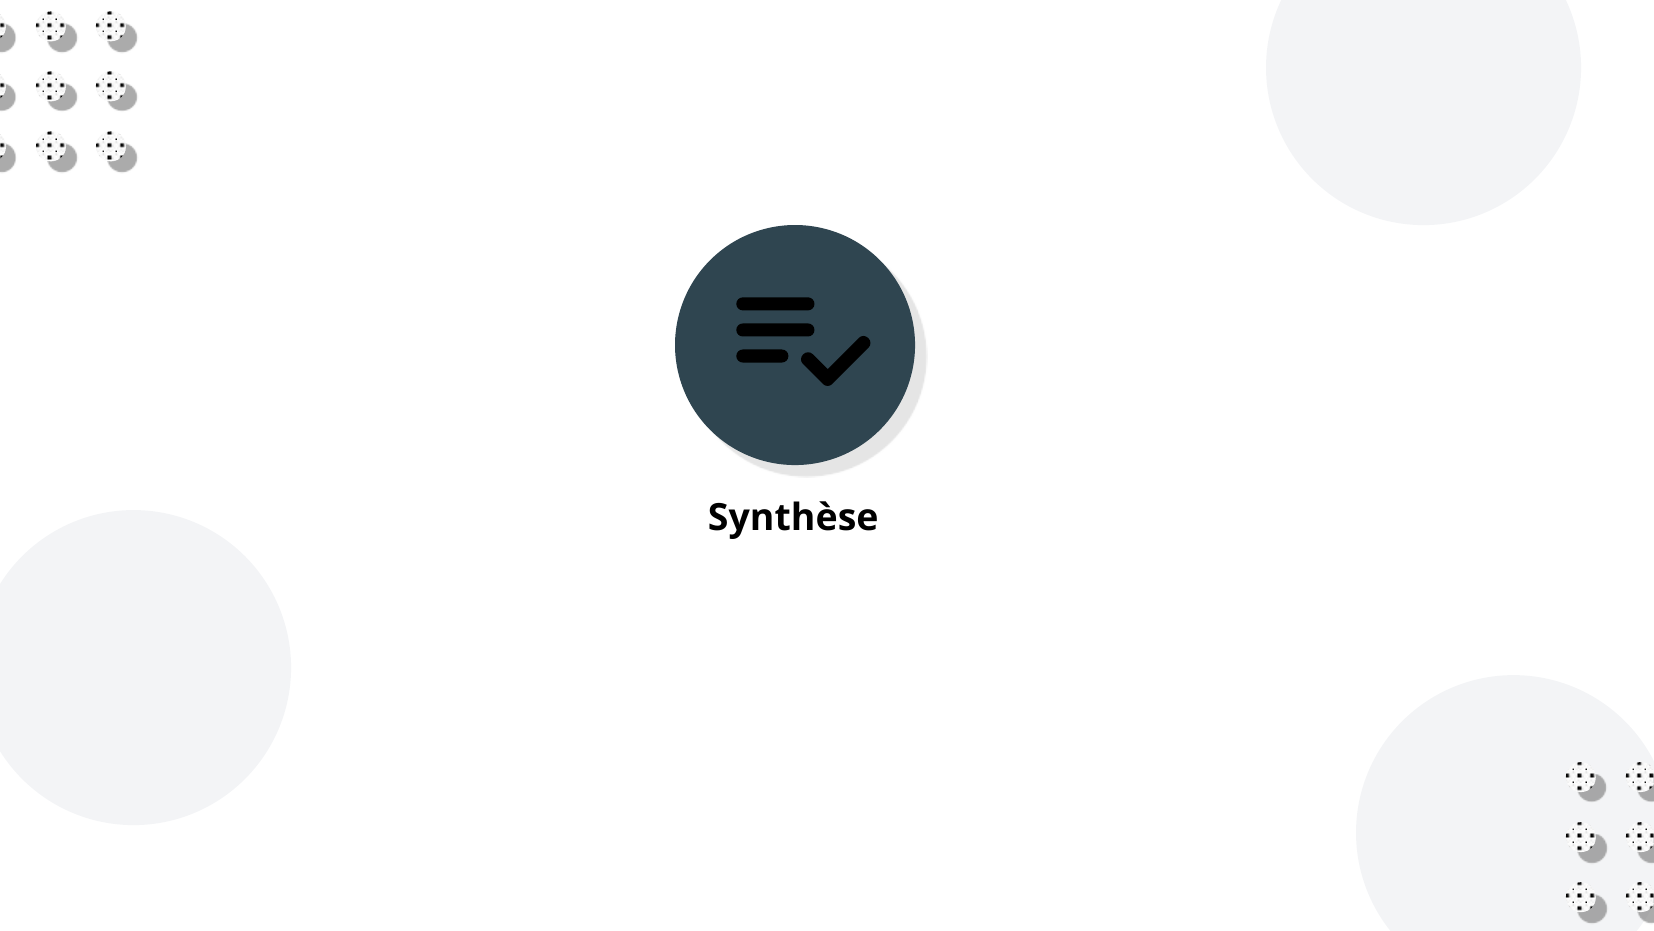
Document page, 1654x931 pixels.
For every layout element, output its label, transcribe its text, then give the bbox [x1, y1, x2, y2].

picture [95, 11, 126, 42]
picture [1625, 762, 1654, 793]
picture [35, 71, 66, 102]
picture [0, 134, 7, 159]
text_box [675, 225, 916, 466]
picture [720, 255, 883, 418]
picture [95, 71, 126, 102]
picture [35, 131, 67, 162]
picture [1565, 762, 1596, 793]
picture [1565, 882, 1596, 913]
picture [1625, 882, 1654, 913]
text_box Synthèse [669, 483, 918, 554]
picture [0, 14, 6, 39]
picture [0, 74, 6, 99]
picture [35, 11, 66, 42]
picture [1625, 822, 1654, 853]
picture [95, 131, 127, 162]
picture [1565, 822, 1596, 853]
